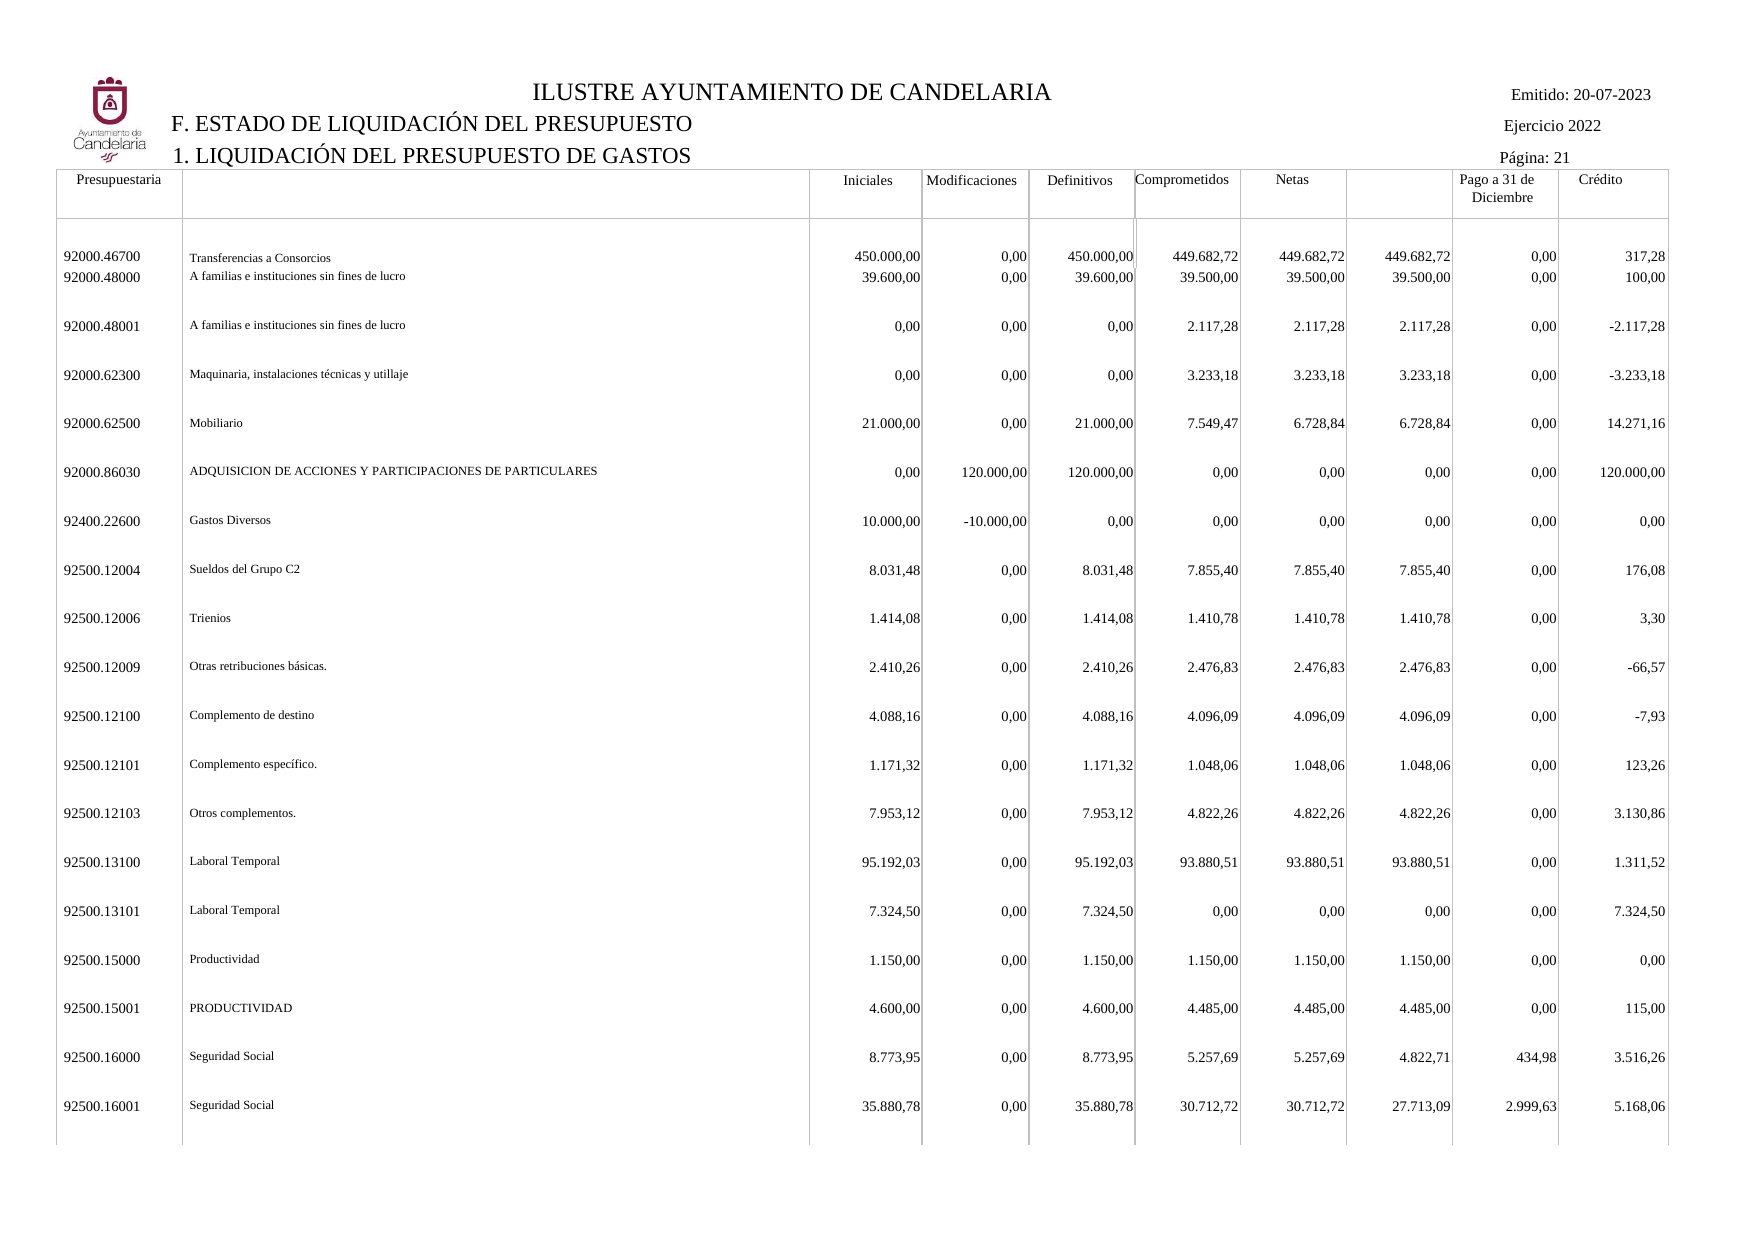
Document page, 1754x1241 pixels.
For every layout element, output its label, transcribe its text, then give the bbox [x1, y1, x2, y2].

table_cell [646, 268, 809, 316]
table_cell 0,00 [923, 999, 1028, 1047]
table_cell 92500.12006 [57, 609, 182, 657]
table_cell 4.822,26 [1347, 804, 1452, 852]
table_cell 14.271,16 [1559, 414, 1668, 462]
table_cell 92500.12103 [57, 804, 182, 852]
table_cell 0,00 [923, 414, 1028, 462]
table_cell 120.000,00 [923, 463, 1028, 511]
table_cell 0,00 [923, 950, 1028, 999]
table_cell ADQUISICION DE ACCIONES Y PARTICIPACIONES DE PARTICULARES [183, 463, 646, 511]
table_cell Mobiliario [183, 414, 646, 462]
table_cell 4.822,26 [1136, 804, 1240, 852]
table_cell 7.953,12 [1030, 804, 1134, 852]
table_cell 0,00 [1559, 511, 1668, 560]
table_cell 92500.13101 [57, 901, 182, 950]
table_cell 0,00 [1453, 219, 1558, 267]
table_cell 92000.86030 [57, 463, 182, 511]
table_cell 0,00 [1453, 658, 1558, 706]
table_cell Crédito [1559, 170, 1668, 218]
table_cell 2.476,83 [1347, 658, 1452, 706]
table_cell 21.000,00 [810, 414, 921, 462]
table_cell 1.171,32 [810, 755, 921, 804]
table_cell 35.880,78 [1030, 1096, 1134, 1145]
table_cell 1.410,78 [1136, 609, 1240, 657]
table_cell [646, 1096, 809, 1145]
table_cell 5.168,06 [1559, 1096, 1668, 1145]
table_cell 123,26 [1559, 755, 1668, 804]
table_cell 92500.12100 [57, 706, 182, 755]
table_cell Trienios [183, 609, 646, 657]
table_cell 0,00 [1136, 511, 1240, 560]
table_cell 1.150,00 [810, 950, 921, 999]
table_cell 0,00 [1030, 365, 1134, 414]
table_cell 0,00 [1136, 901, 1240, 950]
table_cell Definitivos [1030, 170, 1134, 218]
table_cell 0,00 [923, 706, 1028, 755]
table_cell Transferencias a Consorcios [183, 219, 646, 267]
table_cell 0,00 [1453, 609, 1558, 657]
table_cell 95.192,03 [1030, 853, 1134, 901]
table_cell Productividad [183, 950, 646, 999]
table_cell [646, 219, 809, 267]
table_cell 92500.16000 [57, 1048, 182, 1096]
table_cell 92500.15001 [57, 999, 182, 1047]
table_cell [646, 1048, 809, 1096]
table_cell [183, 170, 646, 218]
table_cell 1.410,78 [1241, 609, 1346, 657]
table_cell 450.000,00 [1030, 219, 1133, 267]
table_cell Presupuestaria [57, 170, 182, 218]
table_cell 120.000,00 [1030, 463, 1134, 511]
table_cell 8.031,48 [810, 560, 921, 609]
table_cell -10.000,00 [923, 511, 1028, 560]
table_cell -7,93 [1559, 706, 1668, 755]
table_cell 3.516,26 [1559, 1048, 1668, 1096]
table_cell 4.600,00 [1030, 999, 1134, 1047]
table_cell 30.712,72 [1136, 1096, 1240, 1145]
table_cell 0,00 [1347, 463, 1452, 511]
table_cell 2.410,26 [810, 658, 921, 706]
table_cell 0,00 [1559, 950, 1668, 999]
table_cell 3,30 [1559, 609, 1668, 657]
table_cell 0,00 [1136, 463, 1240, 511]
table_cell 93.880,51 [1241, 853, 1346, 901]
table_cell 92000.46700 [57, 219, 182, 267]
table_cell Otras retribuciones básicas. [183, 658, 646, 706]
table_cell 93.880,51 [1347, 853, 1452, 901]
table_cell 7.324,50 [1030, 901, 1134, 950]
table_cell Iniciales [810, 170, 921, 218]
table_cell 0,00 [1453, 414, 1558, 462]
table_cell 3.233,18 [1347, 365, 1452, 414]
table_cell 4.485,00 [1136, 999, 1240, 1047]
table_cell 0,00 [1453, 463, 1558, 511]
table_cell 2.410,26 [1030, 658, 1134, 706]
table_cell 39.500,00 [1241, 268, 1346, 316]
table_cell 4.485,00 [1241, 999, 1346, 1047]
table_cell 1.414,08 [1030, 609, 1134, 657]
table_cell 4.088,16 [810, 706, 921, 755]
table_cell 39.600,00 [810, 268, 921, 316]
table_cell 7.549,47 [1136, 414, 1240, 462]
table_cell 7.953,12 [810, 804, 921, 852]
table_cell Netas [1241, 170, 1346, 218]
table_cell Laboral Temporal [183, 901, 646, 950]
table_cell 100,00 [1559, 268, 1668, 316]
table_cell PRODUCTIVIDAD [183, 999, 646, 1047]
table_cell 35.880,78 [810, 1096, 921, 1145]
table_cell 4.600,00 [810, 999, 921, 1047]
table_cell 0,00 [923, 609, 1028, 657]
table_cell 3.233,18 [1136, 365, 1240, 414]
table_cell 7.324,50 [1559, 901, 1668, 950]
table_cell [646, 365, 809, 414]
table_cell 21.000,00 [1030, 414, 1134, 462]
table_cell 449.682,72 [1347, 219, 1452, 267]
table_cell 120.000,00 [1559, 463, 1668, 511]
table_cell 1.171,32 [1030, 755, 1134, 804]
table_cell 39.500,00 [1347, 268, 1452, 316]
table_cell [646, 560, 809, 609]
table_cell [646, 706, 809, 755]
table_cell 0,00 [923, 901, 1028, 950]
table_cell 1.150,00 [1347, 950, 1452, 999]
table_cell 7.324,50 [810, 901, 921, 950]
table_cell 1.150,00 [1136, 950, 1240, 999]
table_cell 0,00 [1453, 706, 1558, 755]
table_cell Sueldos del Grupo C2 [183, 560, 646, 609]
table_cell -2.117,28 [1559, 316, 1668, 365]
table_cell 92500.15000 [57, 950, 182, 999]
table_cell 0,00 [923, 1096, 1028, 1145]
table_cell 4.096,09 [1136, 706, 1240, 755]
table_cell 4.088,16 [1030, 706, 1134, 755]
table_cell [1347, 170, 1452, 218]
table_cell [646, 950, 809, 999]
table_cell 2.117,28 [1136, 316, 1240, 365]
table_cell [646, 170, 809, 218]
table_cell 0,00 [923, 804, 1028, 852]
table_cell Comprometidos [1136, 170, 1240, 218]
table_cell 0,00 [1347, 901, 1452, 950]
table_cell [646, 853, 809, 901]
table_cell 92500.12004 [57, 560, 182, 609]
table_cell 2.117,28 [1241, 316, 1346, 365]
table_cell 5.257,69 [1241, 1048, 1346, 1096]
table_cell 1.410,78 [1347, 609, 1452, 657]
table_cell 92000.48001 [57, 316, 182, 365]
table_cell 92500.16001 [57, 1096, 182, 1145]
table_cell 3.233,18 [1241, 365, 1346, 414]
table_cell Laboral Temporal [183, 853, 646, 901]
table_cell 0,00 [1241, 901, 1346, 950]
table_cell 4.822,71 [1347, 1048, 1452, 1096]
table_cell 6.728,84 [1241, 414, 1346, 462]
table_cell Maquinaria, instalaciones técnicas y utillaje [183, 365, 646, 414]
table_cell 92000.62300 [57, 365, 182, 414]
table_cell 27.713,09 [1347, 1096, 1452, 1145]
table_cell 6.728,84 [1347, 414, 1452, 462]
table_cell 115,00 [1559, 999, 1668, 1047]
table_cell Pago a 31 de Diciembre [1453, 170, 1558, 218]
table_cell 0,00 [923, 560, 1028, 609]
table_cell 2.999,63 [1453, 1096, 1558, 1145]
table_cell 0,00 [1453, 755, 1558, 804]
table_cell 0,00 [1453, 901, 1558, 950]
table_cell [646, 999, 809, 1047]
table_cell 0,00 [923, 268, 1028, 316]
table_cell 93.880,51 [1136, 853, 1240, 901]
table_cell A familias e instituciones sin fines de lucro [183, 268, 646, 316]
table_cell 4.096,09 [1241, 706, 1346, 755]
table_cell [646, 804, 809, 852]
table_cell Complemento de destino [183, 706, 646, 755]
table_cell 0,00 [810, 316, 921, 365]
table_cell 7.855,40 [1241, 560, 1346, 609]
table_cell 5.257,69 [1136, 1048, 1240, 1096]
table_cell 30.712,72 [1241, 1096, 1346, 1145]
table_cell 0,00 [1453, 804, 1558, 852]
table_cell 92500.13100 [57, 853, 182, 901]
table_cell -3.233,18 [1559, 365, 1668, 414]
table_cell -66,57 [1559, 658, 1668, 706]
table_cell 317,28 [1559, 219, 1668, 267]
table_cell 92500.12009 [57, 658, 182, 706]
table_cell 4.096,09 [1347, 706, 1452, 755]
table_cell 4.822,26 [1241, 804, 1346, 852]
table_cell 449.682,72 [1137, 219, 1240, 267]
table_cell 92000.62500 [57, 414, 182, 462]
table_cell 92500.12101 [57, 755, 182, 804]
table_cell 0,00 [923, 219, 1028, 267]
table_cell 0,00 [923, 316, 1028, 365]
table_cell [646, 755, 809, 804]
table_cell 8.773,95 [810, 1048, 921, 1096]
table_cell 0,00 [1241, 463, 1346, 511]
table_cell Gastos Diversos [183, 511, 646, 560]
table_cell 0,00 [923, 853, 1028, 901]
table_cell Otros complementos. [183, 804, 646, 852]
table_cell 4.485,00 [1347, 999, 1452, 1047]
table_cell 1.414,08 [810, 609, 921, 657]
table_cell 1.311,52 [1559, 853, 1668, 901]
table_cell Modificaciones [923, 170, 1028, 218]
table_cell 2.476,83 [1241, 658, 1346, 706]
table_cell 434,98 [1453, 1048, 1558, 1096]
table_cell 0,00 [1453, 999, 1558, 1047]
table_cell 2.476,83 [1136, 658, 1240, 706]
table_cell 450.000,00 [810, 219, 921, 267]
table_cell 92400.22600 [57, 511, 182, 560]
table_cell 0,00 [810, 365, 921, 414]
table_cell 0,00 [1453, 365, 1558, 414]
table_cell 0,00 [1453, 560, 1558, 609]
table_cell 1.048,06 [1136, 755, 1240, 804]
table_cell 7.855,40 [1347, 560, 1452, 609]
table_cell [646, 658, 809, 706]
table_cell 0,00 [810, 463, 921, 511]
table_cell [646, 463, 809, 511]
table_cell 39.500,00 [1136, 268, 1240, 316]
table_cell 0,00 [1453, 853, 1558, 901]
table_cell 8.031,48 [1030, 560, 1134, 609]
table_cell 0,00 [1030, 511, 1134, 560]
table_cell [646, 511, 809, 560]
table_cell 1.150,00 [1030, 950, 1134, 999]
table_cell Seguridad Social [183, 1048, 646, 1096]
table_cell 0,00 [1453, 316, 1558, 365]
table_cell 1.048,06 [1347, 755, 1452, 804]
table_cell 0,00 [1453, 511, 1558, 560]
table_cell Seguridad Social [183, 1096, 646, 1145]
table_cell 0,00 [1241, 511, 1346, 560]
table_cell 449.682,72 [1241, 219, 1346, 267]
table_cell Complemento específico. [183, 755, 646, 804]
table_cell 1.048,06 [1241, 755, 1346, 804]
table_cell 176,08 [1559, 560, 1668, 609]
table_cell 95.192,03 [810, 853, 921, 901]
table_cell 0,00 [1030, 316, 1134, 365]
table_cell [646, 316, 809, 365]
table_cell 8.773,95 [1030, 1048, 1134, 1096]
table_cell A familias e instituciones sin fines de lucro [183, 316, 646, 365]
table_cell 92000.48000 [57, 268, 182, 316]
table_cell [646, 414, 809, 462]
table_cell [646, 609, 809, 657]
table_cell 0,00 [1347, 511, 1452, 560]
table_cell 2.117,28 [1347, 316, 1452, 365]
table_cell 0,00 [923, 755, 1028, 804]
table_cell 0,00 [923, 1048, 1028, 1096]
table_cell 0,00 [923, 658, 1028, 706]
table_cell 0,00 [1453, 268, 1558, 316]
table_cell 39.600,00 [1030, 268, 1134, 316]
table_cell [646, 901, 809, 950]
table_cell 1.150,00 [1241, 950, 1346, 999]
table_cell 7.855,40 [1136, 560, 1240, 609]
table_cell 3.130,86 [1559, 804, 1668, 852]
table_cell 10.000,00 [810, 511, 921, 560]
table_cell 0,00 [923, 365, 1028, 414]
table_cell 0,00 [1453, 950, 1558, 999]
